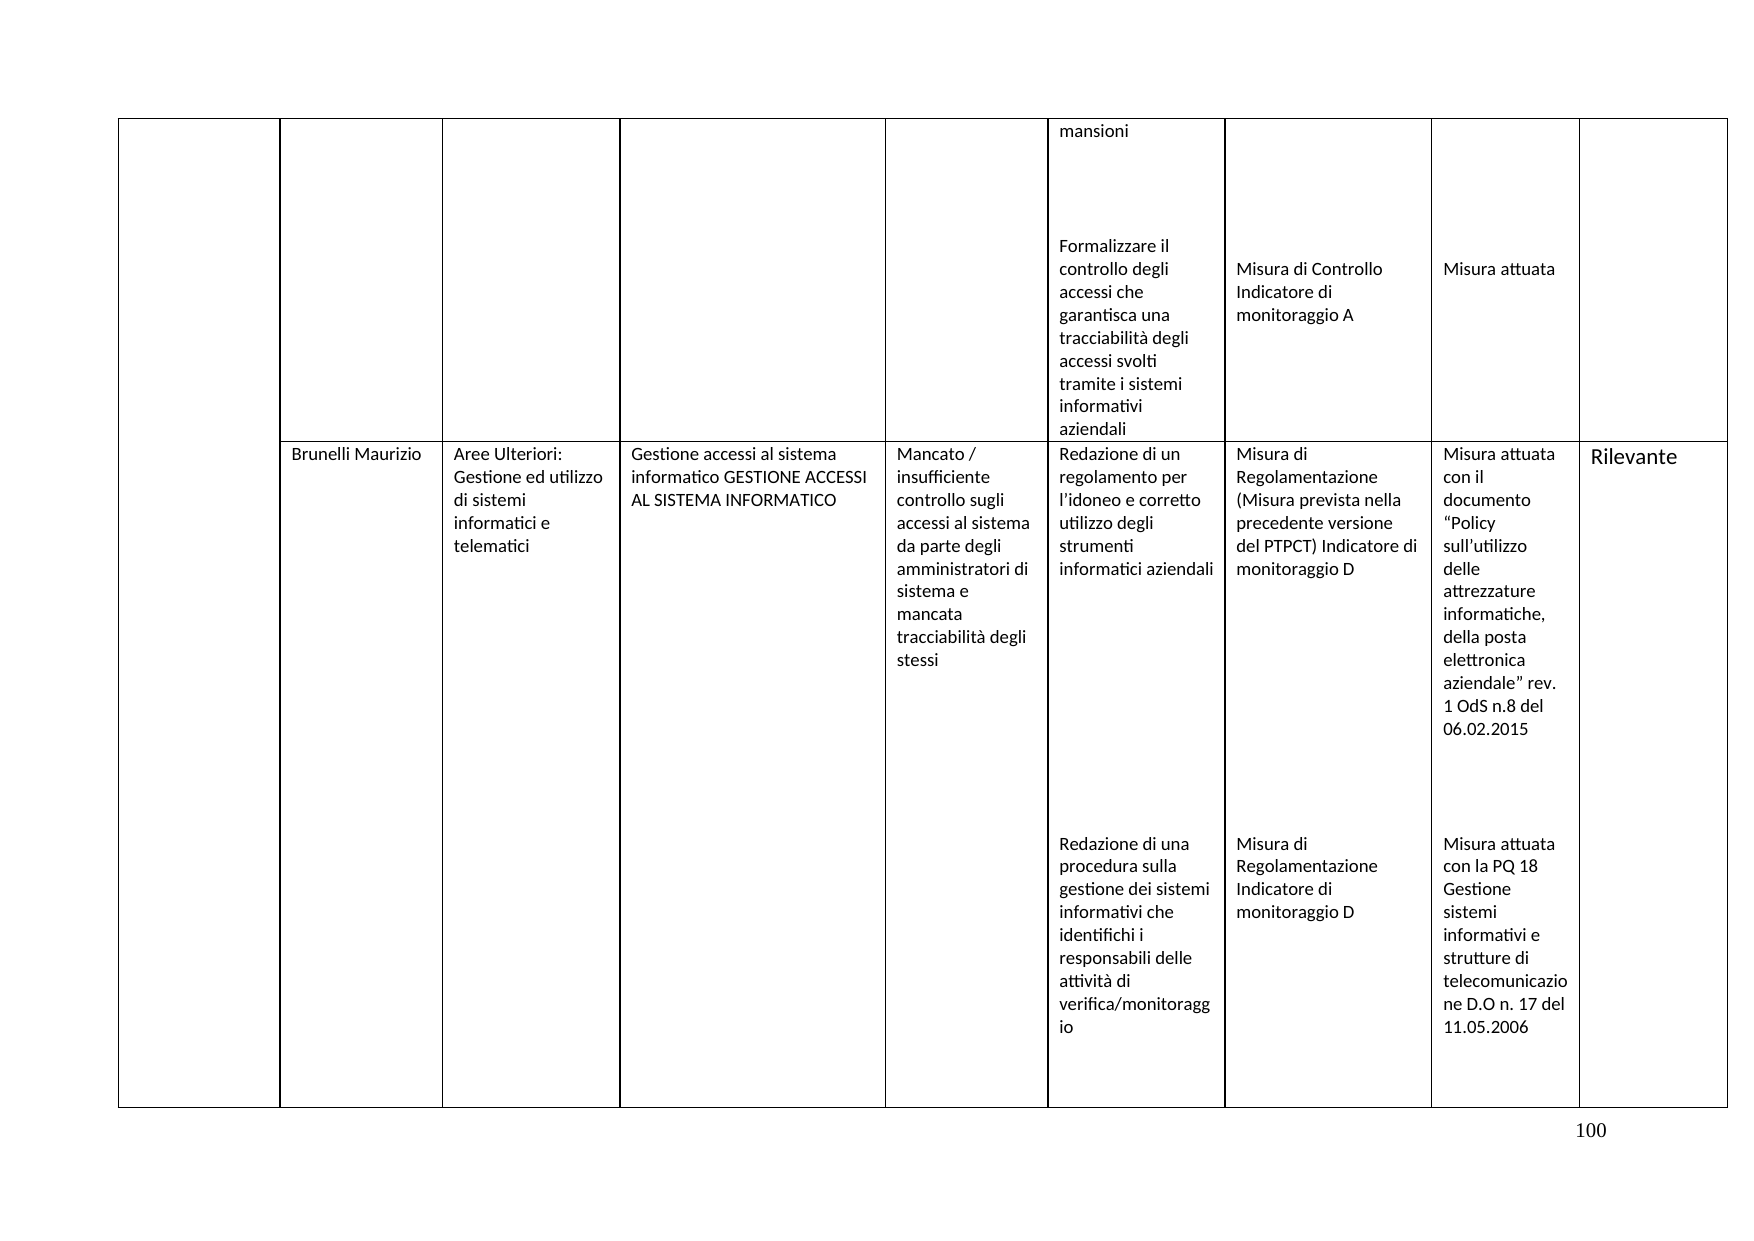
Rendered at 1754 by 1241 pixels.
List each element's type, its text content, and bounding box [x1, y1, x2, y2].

table_cell [119, 119, 279, 1107]
table_cell Aree Ulteriori: Gestione ed utilizzo di sistemi informatici e telematici [443, 442, 619, 1107]
table_cell Brunelli Maurizio [281, 442, 442, 1107]
table_cell Rilevante [1580, 442, 1727, 1107]
table_cell Mancato / insufficiente controllo sugli accessi al sistema da parte degli amministratori di sistema e mancata tracciabilità degli stessi [886, 442, 1047, 1107]
table_cell Redazione di un regolamento per l’idoneo e corretto utilizzo degli strumenti informatici aziendali Redazione di una procedura sulla gestione dei sistemi informativi che identifichi i responsabili delle attività di verifica/monitoraggio [1049, 442, 1224, 1107]
table_cell mansioni Formalizzare il controllo degli accessi che garantisca una tracciabilità degli accessi svolti tramite i sistemi informativi aziendali [1049, 119, 1224, 441]
table_cell Gestione accessi al sistema informatico GESTIONE ACCESSI AL SISTEMA INFORMATICO [621, 442, 885, 1107]
table_cell [621, 119, 885, 441]
table_cell Misura attuata [1432, 119, 1579, 441]
table_cell Misura di Controllo Indicatore di monitoraggio A [1226, 119, 1431, 441]
table_cell Misura di Regolamentazione (Misura prevista nella precedente versione del PTPCT) Indicatore di monitoraggio D Misura di Regolamentazione Indicatore di monitoraggio D [1226, 442, 1431, 1107]
table_cell [1580, 119, 1727, 441]
table_cell [281, 119, 442, 441]
table_cell [443, 119, 619, 441]
table_cell [886, 119, 1047, 441]
table_cell Misura attuata con il documento “Policy sull’utilizzo delle attrezzature informatiche, della posta elettronica aziendale” rev. 1 OdS n.8 del 06.02.2015 Misura attuata con la PQ 18 Gestione sistemi informativi e strutture di telecomunicazione D.O n. 17 del 11.05.2006 [1432, 442, 1579, 1107]
